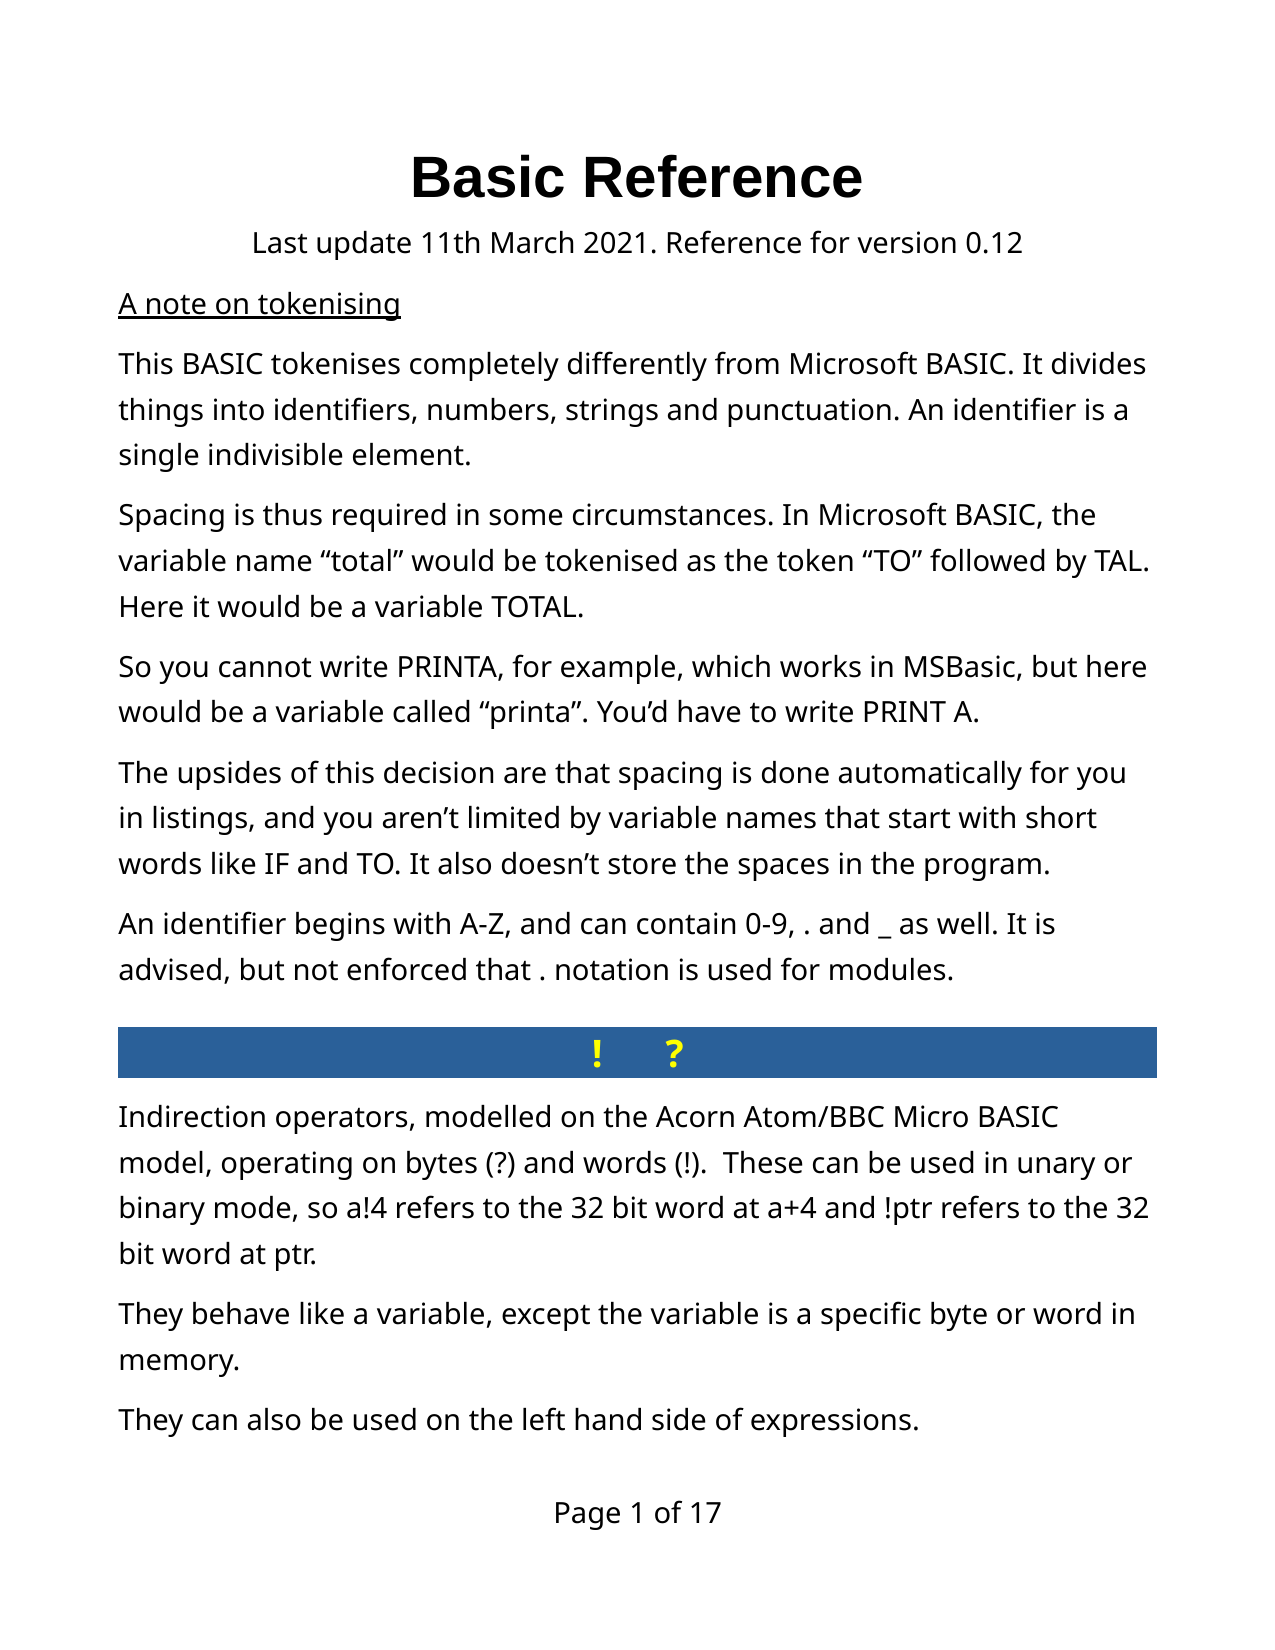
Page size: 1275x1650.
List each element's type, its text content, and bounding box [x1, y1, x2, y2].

text They can also be used on the left hand side of expressions. [118, 1399, 1157, 1439]
text A note on tokenising [118, 283, 1157, 323]
text They behave like a variable, except the variable is a specific byte or word in memory. [118, 1293, 1157, 1379]
subtitle ! ? [118, 1027, 1157, 1078]
title Basic Reference [118, 143, 1157, 210]
text Indirection operators, modelled on the Acorn Atom/BBC Micro BASIC model, operating on bytes (?) and words (!). These can be used in unary or binary mode, so a!4 refers to the 32 bit word at a+4 and !ptr refers to the 32 bit word at ptr. [118, 1096, 1157, 1273]
text The upsides of this decision are that spacing is done automatically for you in listings, and you aren’t limited by variable names that start with short words like IF and TO. It also doesn’t store the spaces in the program. [118, 752, 1157, 883]
text Spacing is thus required in some circumstances. In Microsoft BASIC, the variable name “total” would be tokenised as the token “TO” followed by TAL. Here it would be a variable TOTAL. [118, 494, 1157, 626]
text Last update 11th March 2021. Reference for version 0.12 [118, 223, 1157, 262]
text An identifier begins with A-Z, and can contain 0-9, . and _ as well. It is advised, but not enforced that . notation is used for modules. [118, 903, 1157, 989]
text This BASIC tokenises completely differently from Microsoft BASIC. It divides things into identifiers, numbers, strings and punctuation. An identifier is a single indivisible element. [118, 343, 1157, 474]
text So you cannot write PRINTA, for example, which works in MSBasic, but here would be a variable called “printa”. You’d have to write PRINT A. [118, 646, 1157, 731]
